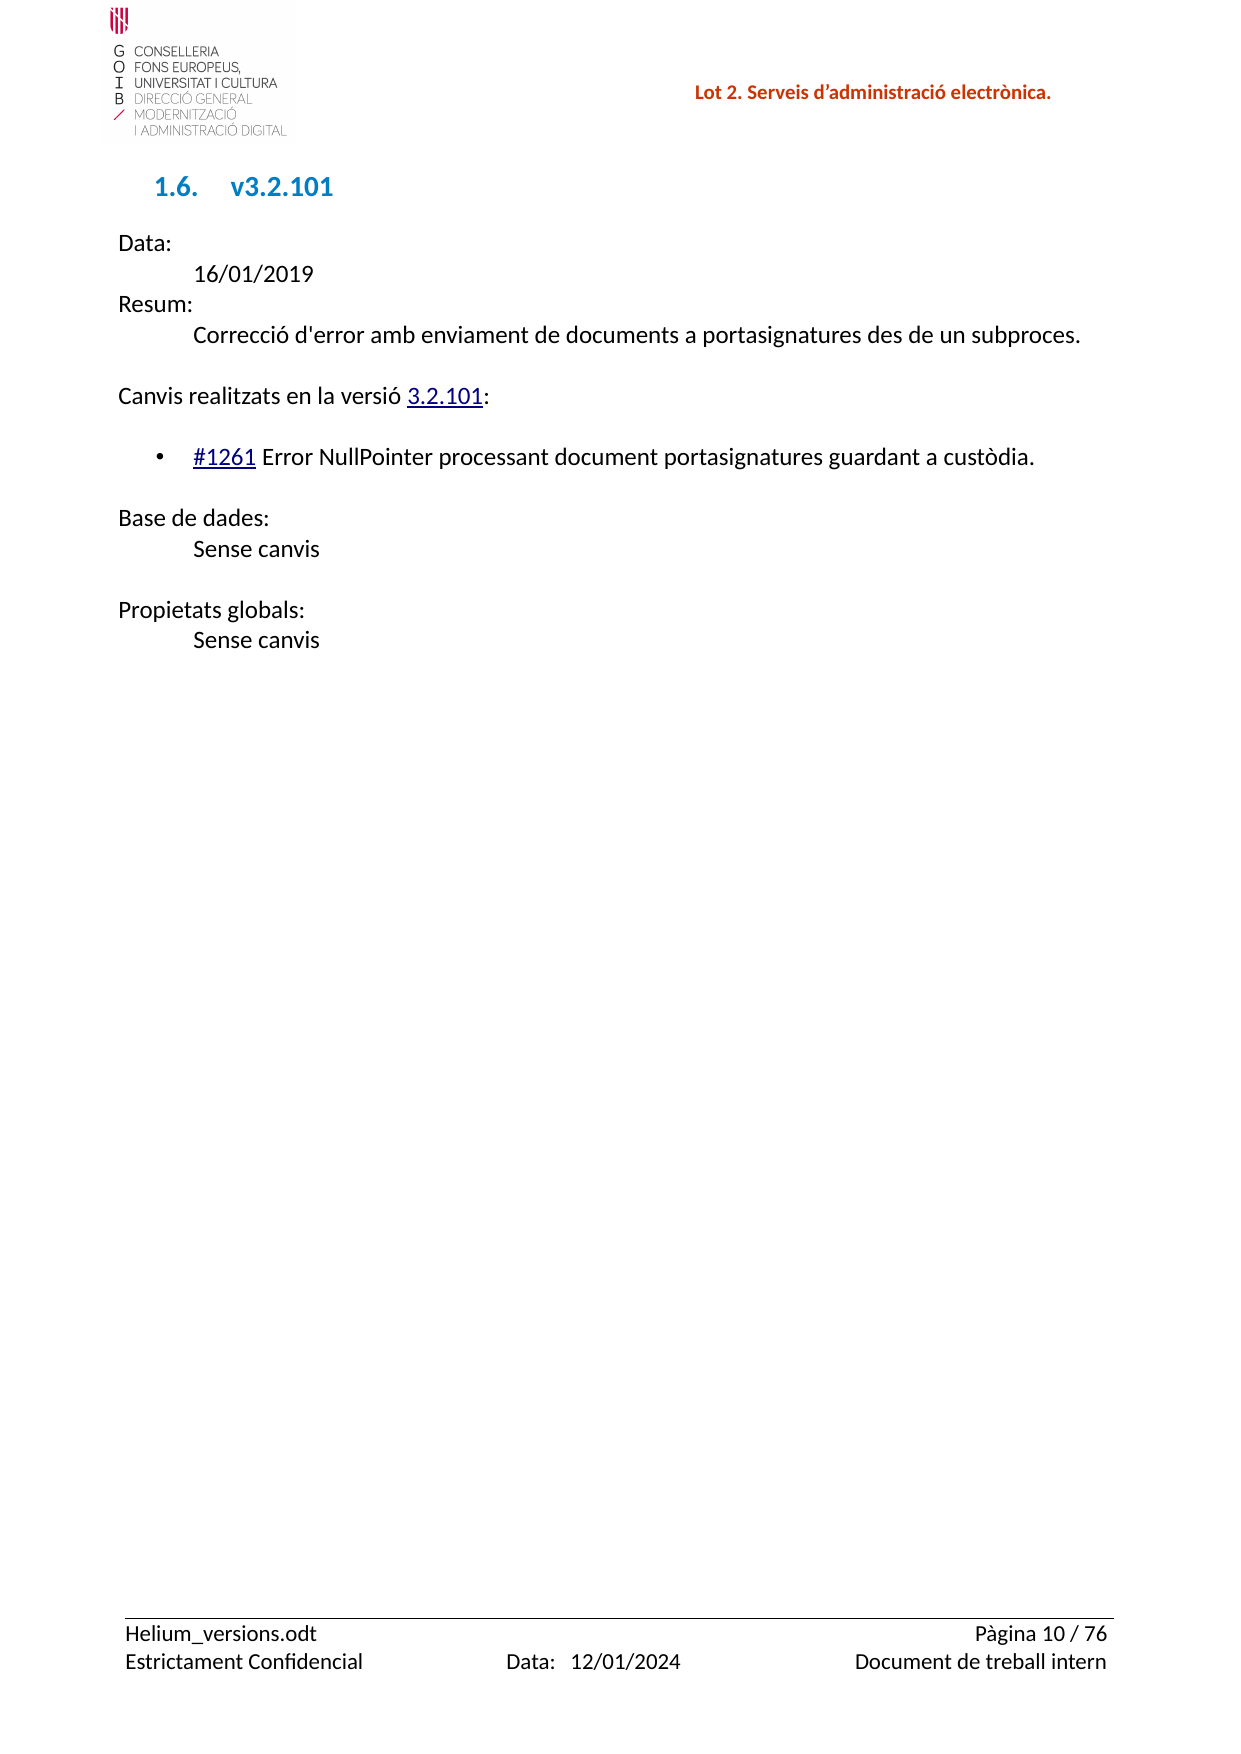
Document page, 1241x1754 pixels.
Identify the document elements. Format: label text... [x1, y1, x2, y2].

text Sense canvis [118, 533, 1122, 563]
text Resum: [118, 289, 1122, 319]
subtitle v3.2.101 [153, 168, 1122, 204]
text 16/01/2019 [118, 258, 1122, 289]
picture [100, 0, 297, 144]
list #1261 Error NullPointer processant document portasignatures guardant a custòdia. [156, 441, 1122, 472]
text Data: [118, 228, 1122, 258]
text Base de dades: [118, 502, 1122, 533]
text Sense canvis [118, 624, 1122, 655]
text Propietats globals: [118, 594, 1122, 624]
text Correcció d'error amb enviament de documents a portasignatures des de un subproces. [118, 319, 1122, 350]
text Canvis realitzats en la versió 3.2.101: [118, 380, 1122, 411]
